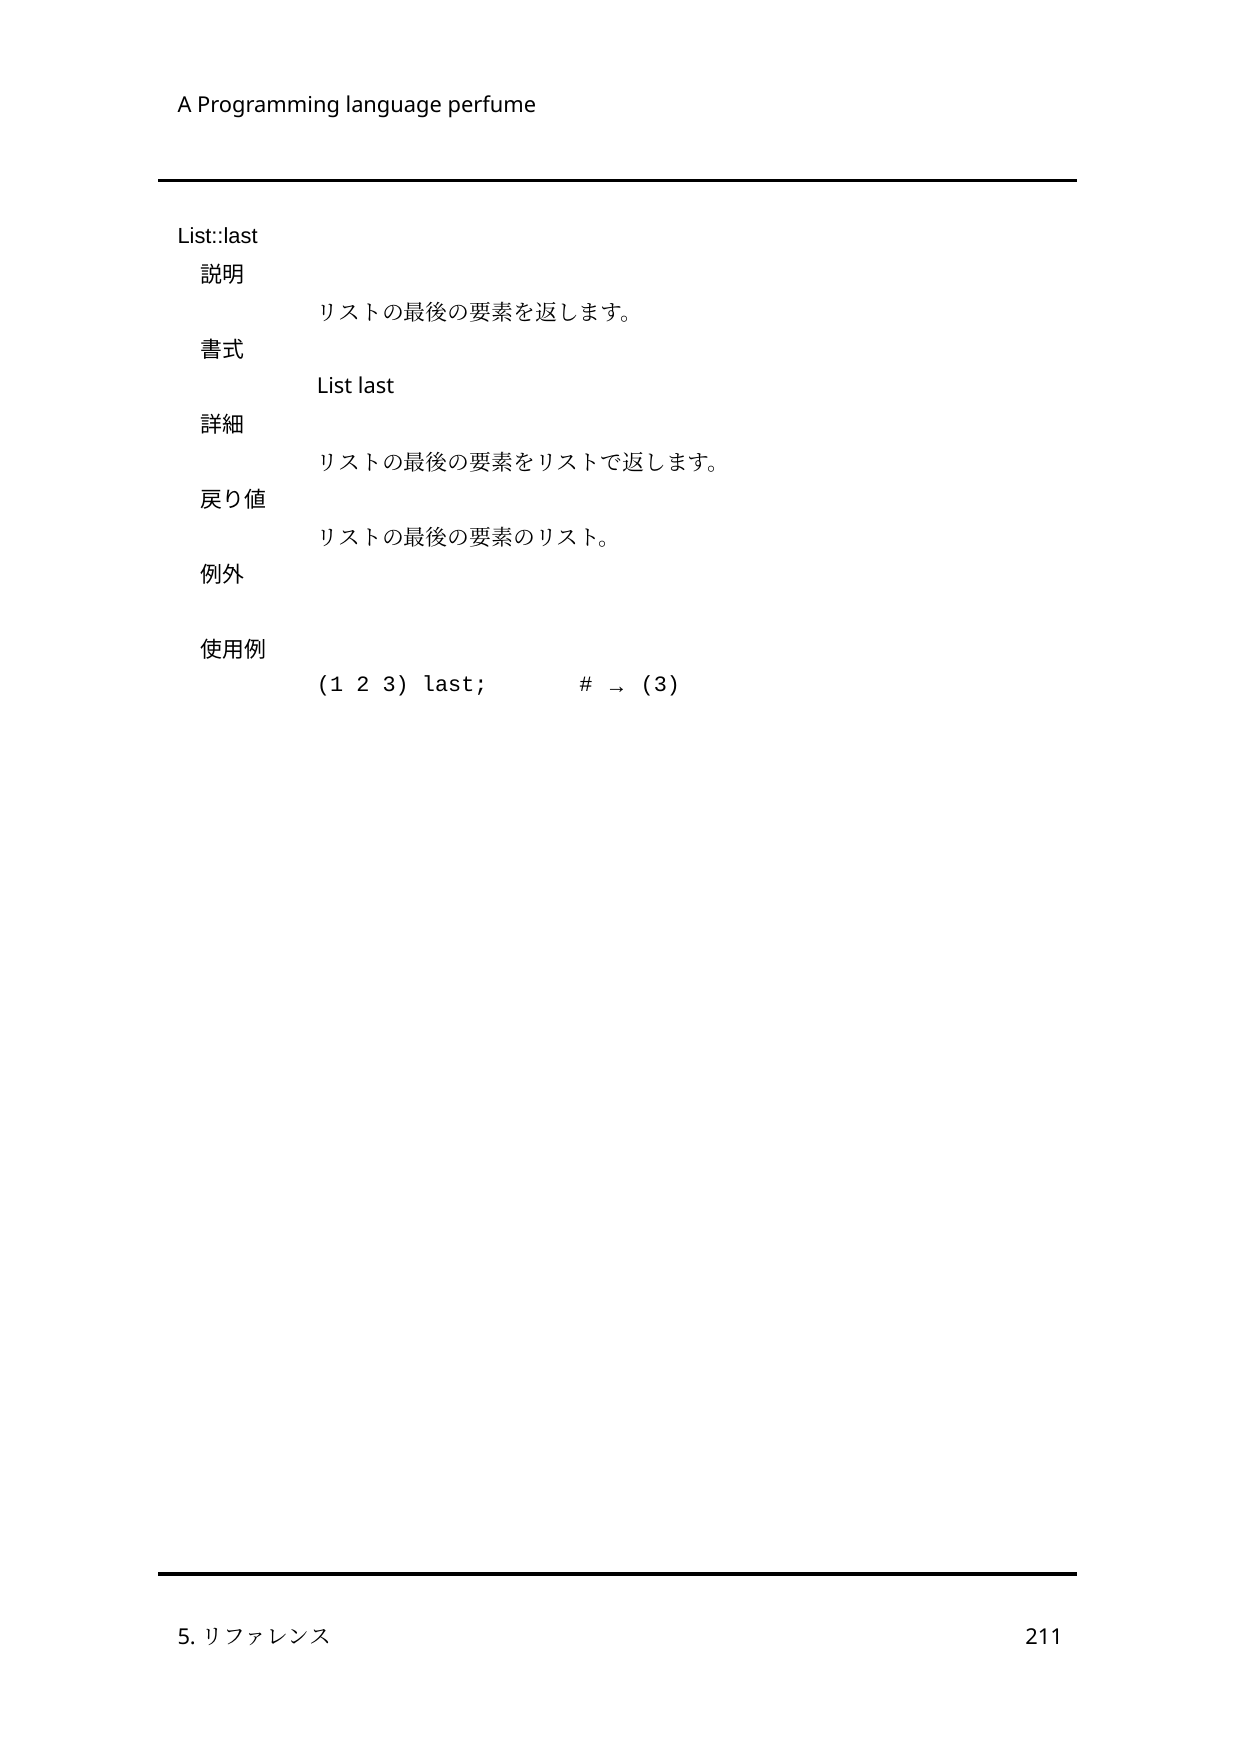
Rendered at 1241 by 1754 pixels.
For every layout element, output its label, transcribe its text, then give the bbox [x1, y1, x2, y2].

table_cell リストの最後の要素のリスト。 [317, 479, 1063, 554]
table_cell 戻り値 [200, 479, 317, 554]
table_cell 書式 [200, 329, 317, 404]
subtitle List::last [177, 217, 1063, 254]
table_cell (1 2 3) last; # → (3) [317, 629, 1063, 704]
table_cell 例外 [200, 554, 317, 629]
table_cell リストの最後の要素をリストで返します。 [317, 404, 1063, 479]
table_header 説明 [200, 254, 317, 329]
table_cell 詳細 [200, 404, 317, 479]
table_cell [317, 554, 1063, 629]
table_header リストの最後の要素を返します。 [317, 254, 1063, 329]
table_cell List last [317, 329, 1063, 404]
table_cell 使用例 [200, 629, 317, 704]
